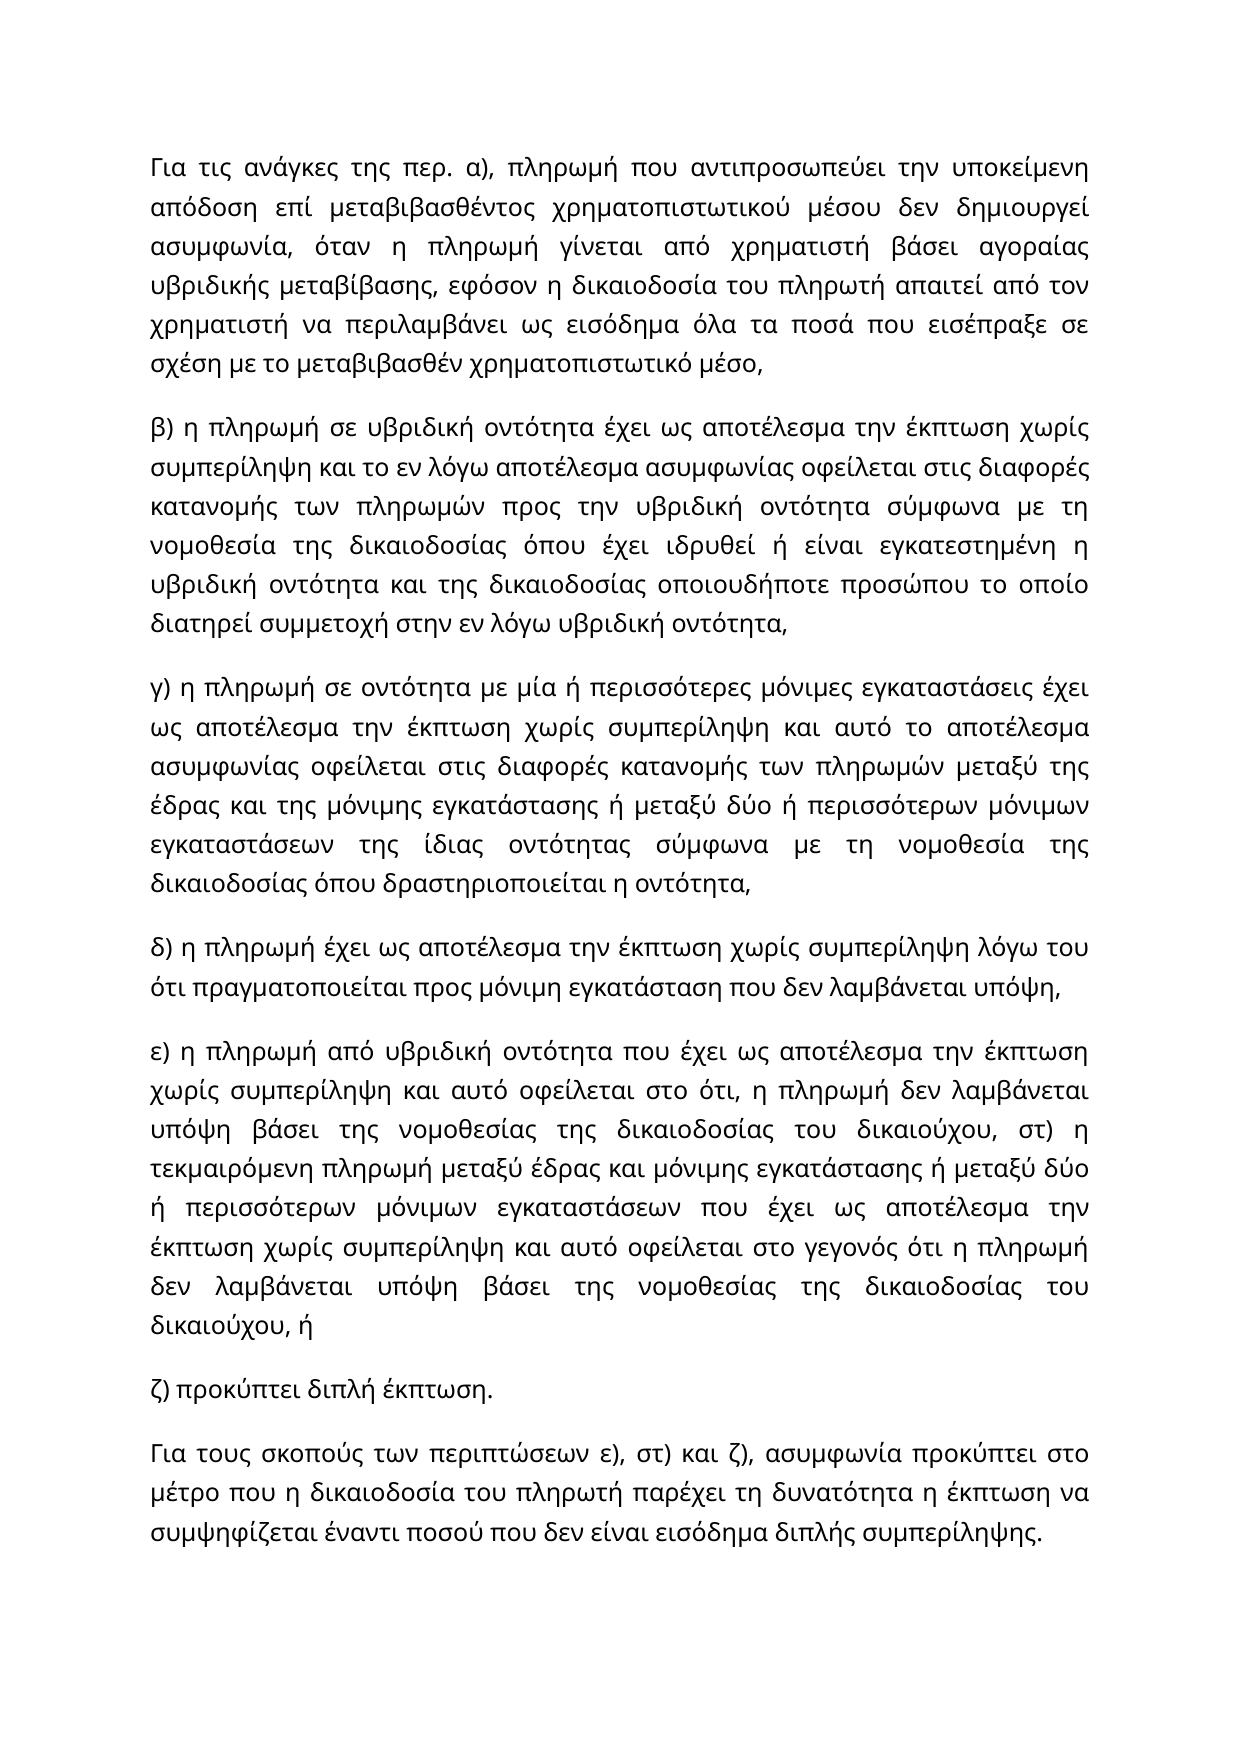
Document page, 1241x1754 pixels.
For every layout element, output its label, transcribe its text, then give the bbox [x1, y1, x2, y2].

text Για τις ανάγκες της περ. α), πληρωμή που αντιπροσωπεύει την υποκείμενη απόδοση επί μεταβιβασθέντος χρηματοπιστωτικού μέσου δεν δημιουργεί ασυμφωνία, όταν η πληρωμή γίνεται από χρηματιστή βάσει αγοραίας υβριδικής μεταβίβασης, εφόσον η δικαιοδοσία του πληρωτή απαιτεί από τον χρηματιστή να περιλαμβάνει ως εισόδημα όλα τα ποσά που εισέπραξε σε σχέση με το μεταβιβασθέν χρηματοπιστωτικό μέσο, [150, 150, 1090, 380]
text Για τους σκοπούς των περιπτώσεων ε), στ) και ζ), ασυμφωνία προκύπτει στο μέτρο που η δικαιοδοσία του πληρωτή παρέχει τη δυνατότητα η έκπτωση να συμψηφίζεται έναντι ποσού που δεν είναι εισόδημα διπλής συμπερίληψης. [150, 1436, 1090, 1548]
text ε) η πληρωμή από υβριδική οντότητα που έχει ως αποτέλεσμα την έκπτωση χωρίς συμπερίληψη και αυτό οφείλεται στο ότι, η πληρωμή δεν λαμβάνεται υπόψη βάσει της νομοθεσίας της δικαιοδοσίας του δικαιούχου, στ) η τεκμαιρόμενη πληρωμή μεταξύ έδρας και μόνιμης εγκατάστασης ή μεταξύ δύο ή περισσότερων μόνιμων εγκαταστάσεων που έχει ως αποτέλεσμα την έκπτωση χωρίς συμπερίληψη και αυτό οφείλεται στο γεγονός ότι η πληρωμή δεν λαμβάνεται υπόψη βάσει της νομοθεσίας της δικαιοδοσίας του δικαιούχου, ή [150, 1033, 1090, 1342]
text β) η πληρωμή σε υβριδική οντότητα έχει ως αποτέλεσμα την έκπτωση χωρίς συμπερίληψη και το εν λόγω αποτέλεσμα ασυμφωνίας οφείλεται στις διαφορές κατανομής των πληρωμών προς την υβριδική οντότητα σύμφωνα με τη νομοθεσία της δικαιοδοσίας όπου έχει ιδρυθεί ή είναι εγκατεστημένη η υβριδική οντότητα και της δικαιοδοσίας οποιουδήποτε προσώπου το οποίο διατηρεί συμμετοχή στην εν λόγω υβριδική οντότητα, [150, 410, 1090, 640]
text ζ) προκύπτει διπλή έκπτωση. [150, 1372, 1090, 1406]
text δ) η πληρωμή έχει ως αποτέλεσμα την έκπτωση χωρίς συμπερίληψη λόγω του ότι πραγματοποιείται προς μόνιμη εγκατάσταση που δεν λαμβάνεται υπόψη, [150, 930, 1090, 1003]
text γ) η πληρωμή σε οντότητα με μία ή περισσότερες μόνιμες εγκαταστάσεις έχει ως αποτέλεσμα την έκπτωση χωρίς συμπερίληψη και αυτό το αποτέλεσμα ασυμφωνίας οφείλεται στις διαφορές κατανομής των πληρωμών μεταξύ της έδρας και της μόνιμης εγκατάστασης ή μεταξύ δύο ή περισσότερων μόνιμων εγκαταστάσεων της ίδιας οντότητας σύμφωνα με τη νομοθεσία της δικαιοδοσίας όπου δραστηριοποιείται η οντότητα, [150, 670, 1090, 900]
